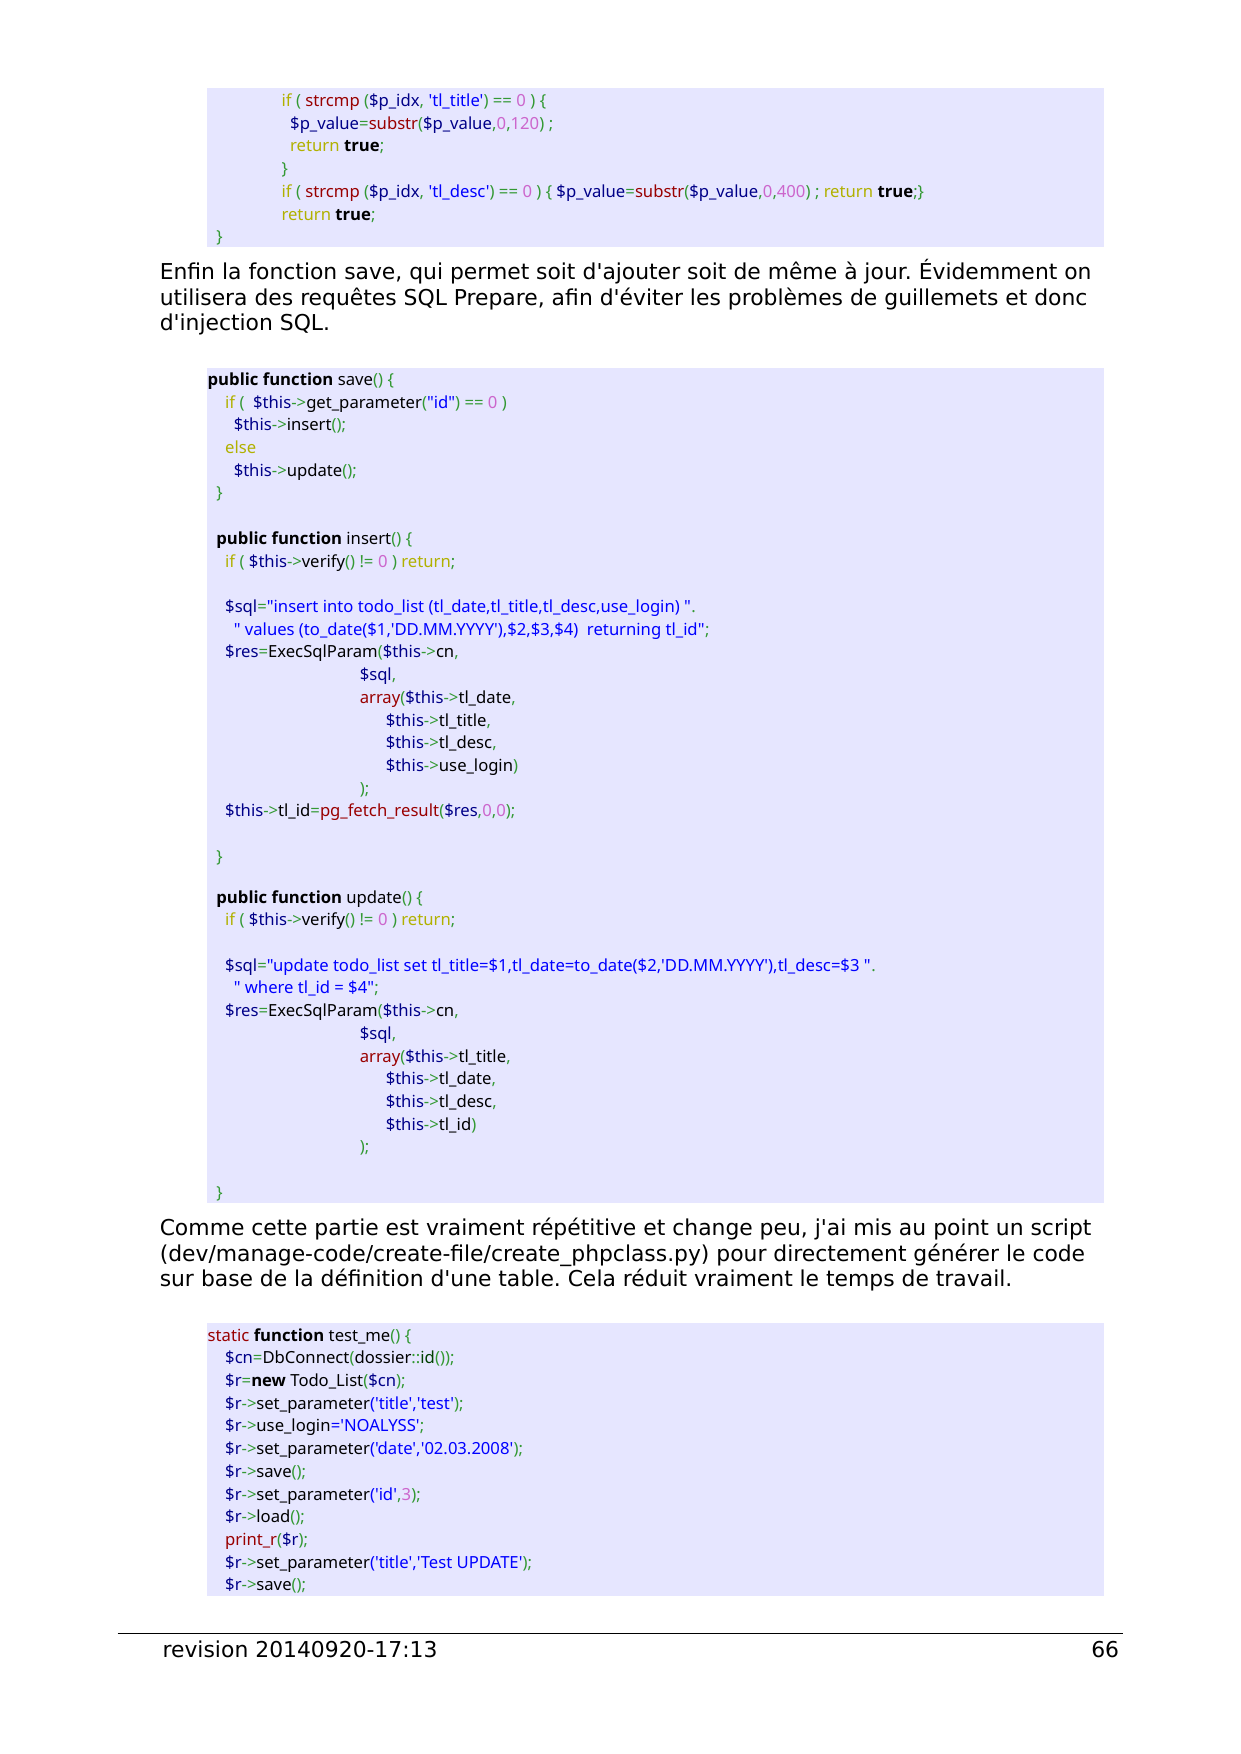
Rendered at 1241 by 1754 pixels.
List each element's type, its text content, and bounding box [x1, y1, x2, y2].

text Comme cette partie est vraiment répétitive et change peu, j'ai mis au point un script (dev/manage-code/create-file/create_phpclass.py) pour directement générer le code sur base de la définition d'une table. Cela réduit vraiment le temps de travail. [159, 1215, 1123, 1292]
text Enfin la fonction save, qui permet soit d'ajouter soit de même à jour. Évidemment on utilisera des requêtes SQL Prepare, afin d'éviter les problèmes de guillemets et donc d'injection SQL. [159, 259, 1123, 336]
text if ( strcmp ($p_idx, 'tl_title') == 0 ) { $p_value=substr($p_value,0,120) ; return true; } if ( strcmp ($p_idx, 'tl_desc') == 0 ) { $p_value=substr($p_value,0,400) ; return true;} return true; } [207, 88, 1104, 247]
text public function save() { if ( $this->get_parameter("id") == 0 ) $this->insert(); else $this->update(); } public function insert() { if ( $this->verify() != 0 ) return; $sql="insert into todo_list (tl_date,tl_title,tl_desc,use_login) ". " values (to_date($1,'DD.MM.YYYY'),$2,$3,$4) returning tl_id"; $res=ExecSqlParam($this->cn, $sql, array($this->tl_date, $this->tl_title, $this->tl_desc, $this->use_login) ); $this->tl_id=pg_fetch_result($res,0,0); } [207, 368, 1104, 867]
text static function test_me() { $cn=DbConnect(dossier::id()); $r=new Todo_List($cn); $r->set_parameter('title','test'); $r->use_login='NOALYSS'; $r->set_parameter('date','02.03.2008'); $r->save(); $r->set_parameter('id',3); $r->load(); print_r($r); $r->set_parameter('title','Test UPDATE'); $r->save(); [207, 1323, 1104, 1596]
text public function update() { if ( $this->verify() != 0 ) return; $sql="update todo_list set tl_title=$1,tl_date=to_date($2,'DD.MM.YYYY'),tl_desc=$3 ". " where tl_id = $4"; $res=ExecSqlParam($this->cn, $sql, array($this->tl_title, $this->tl_date, $this->tl_desc, $this->tl_id) ); } [207, 885, 1104, 1203]
